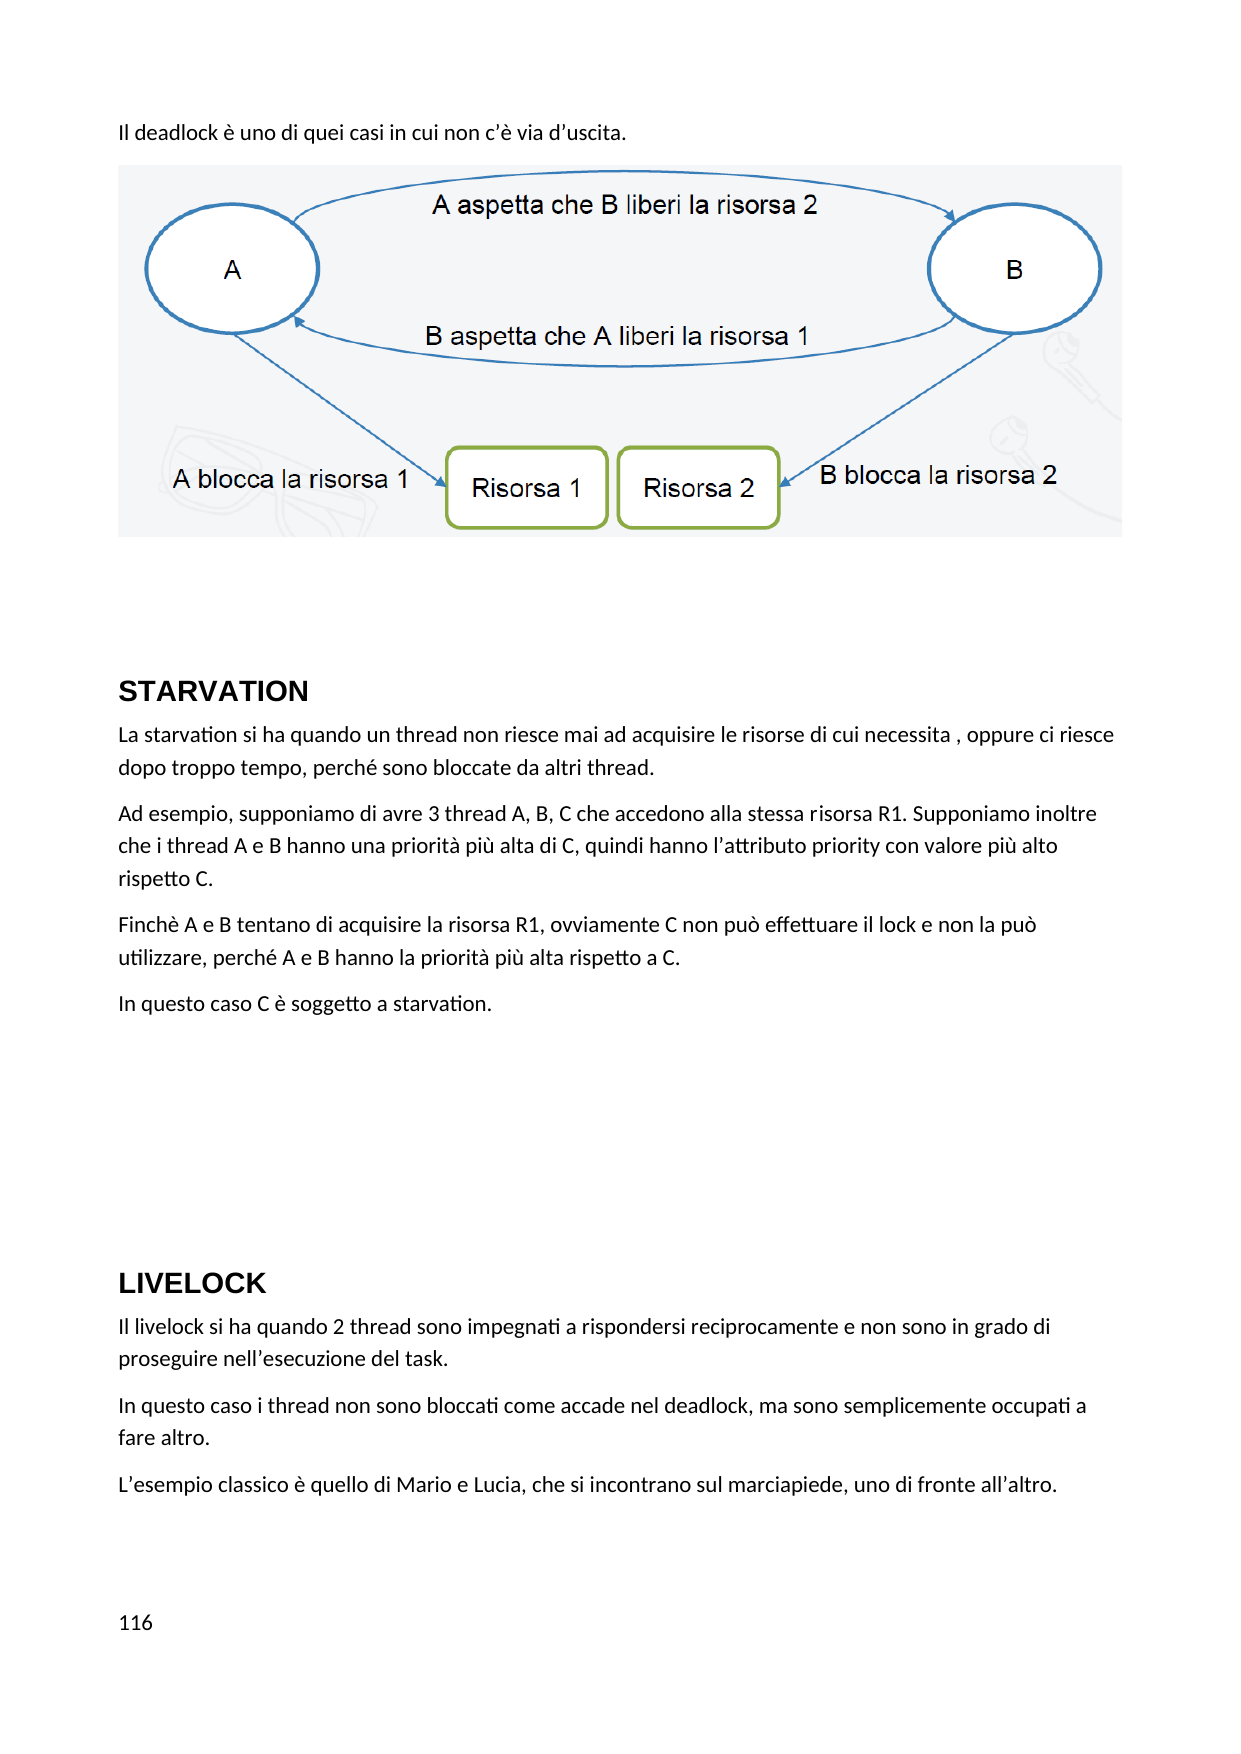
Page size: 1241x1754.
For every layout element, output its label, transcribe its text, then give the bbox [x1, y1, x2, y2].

text Il livelock si ha quando 2 thread sono impegnati a rispondersi reciprocamente e non sono in grado di proseguire nell’esecuzione del task. [118, 1312, 1122, 1372]
text L’esempio classico è quello di Mario e Lucia, che si incontrano sul marciapiede, uno di fronte all’altro. [118, 1470, 1122, 1498]
picture [118, 165, 1123, 537]
text In questo caso i thread non sono bloccati come accade nel deadlock, ma sono semplicemente occupati a fare altro. [118, 1391, 1122, 1451]
text In questo caso C è soggetto a starvation. [118, 989, 1122, 1018]
text La starvation si ha quando un thread non riesce mai ad acquisire le risorse di cui necessita , oppure ci riesce dopo troppo tempo, perché sono bloccate da altri thread. [118, 721, 1122, 781]
text Ad esempio, supponiamo di avre 3 thread A, B, C che accedono alla stessa risorsa R1. Supponiamo inoltre che i thread A e B hanno una priorità più alta di C, quindi hanno l’attributo priority con valore più alto rispetto C. [118, 799, 1122, 892]
subtitle STARVATION [118, 674, 1122, 708]
text Il deadlock è uno di quei casi in cui non c’è via d’uscita. [118, 118, 1122, 146]
subtitle LIVELOCK [118, 1266, 1122, 1300]
text Finchè A e B tentano di acquisire la risorsa R1, ovviamente C non può effettuare il lock e non la può utilizzare, perché A e B hanno la priorità più alta rispetto a C. [118, 911, 1122, 971]
